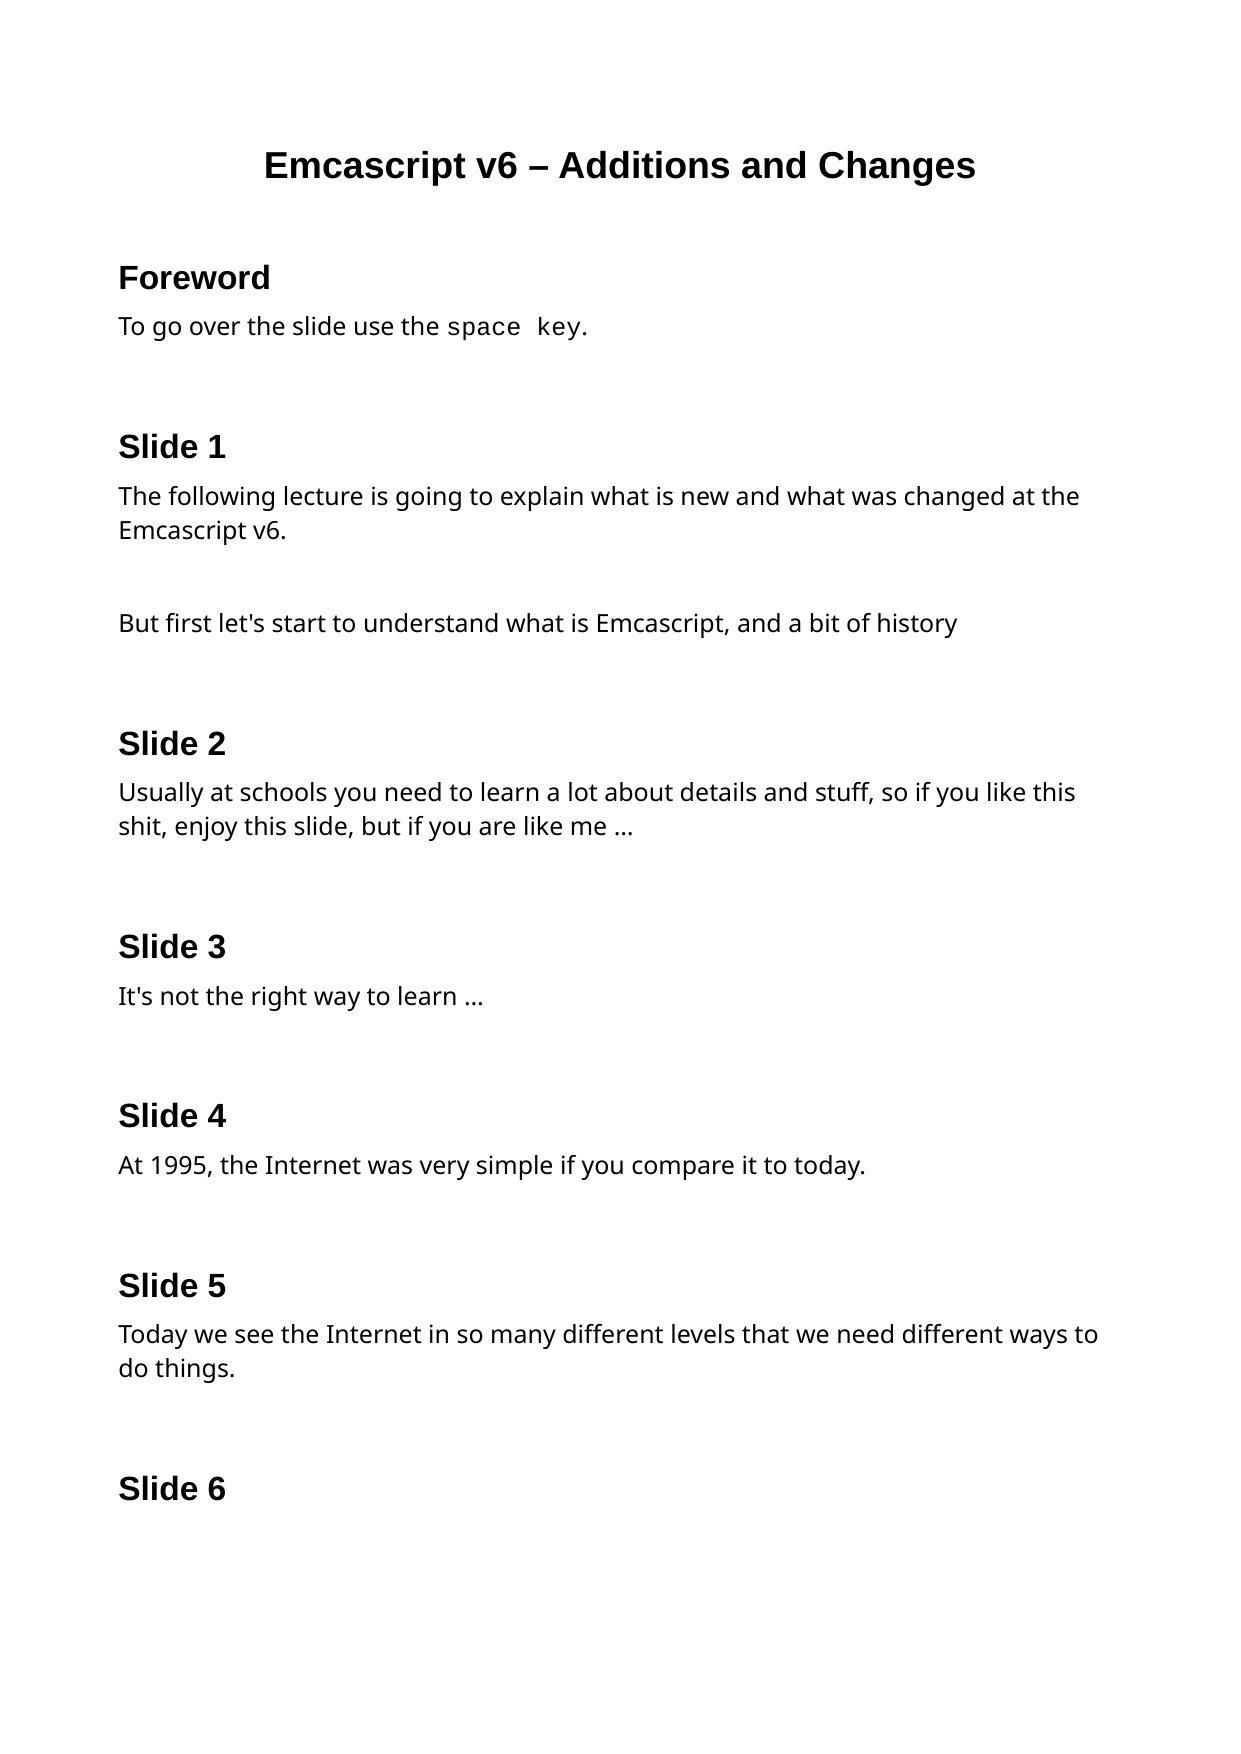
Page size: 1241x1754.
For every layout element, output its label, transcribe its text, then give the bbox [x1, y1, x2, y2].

text Today we see the Internet in so many different levels that we need different ways to do things. [118, 1317, 1122, 1385]
subtitle Slide 5 [118, 1266, 1122, 1304]
text But first let's start to understand what is Emcascript, and a bit of history [118, 606, 1122, 640]
text Usually at schools you need to learn a lot about details and stuff, so if you like this shit, enjoy this slide, but if you are like me … [118, 775, 1122, 843]
text To go over the slide use the space key. [118, 309, 1122, 343]
subtitle Slide 1 [118, 427, 1122, 466]
subtitle Slide 3 [118, 927, 1122, 966]
subtitle Slide 4 [118, 1096, 1122, 1135]
subtitle Foreword [118, 258, 1122, 296]
subtitle Slide 2 [118, 724, 1122, 762]
subtitle Slide 6 [118, 1469, 1122, 1508]
title Emcascript v6 – Additions and Changes [118, 143, 1122, 186]
text The following lecture is going to explain what is new and what was changed at the Emcascript v6. [118, 478, 1122, 547]
text At 1995, the Internet was very simple if you compare it to today. [118, 1147, 1122, 1182]
text It's not the right way to learn … [118, 978, 1122, 1012]
